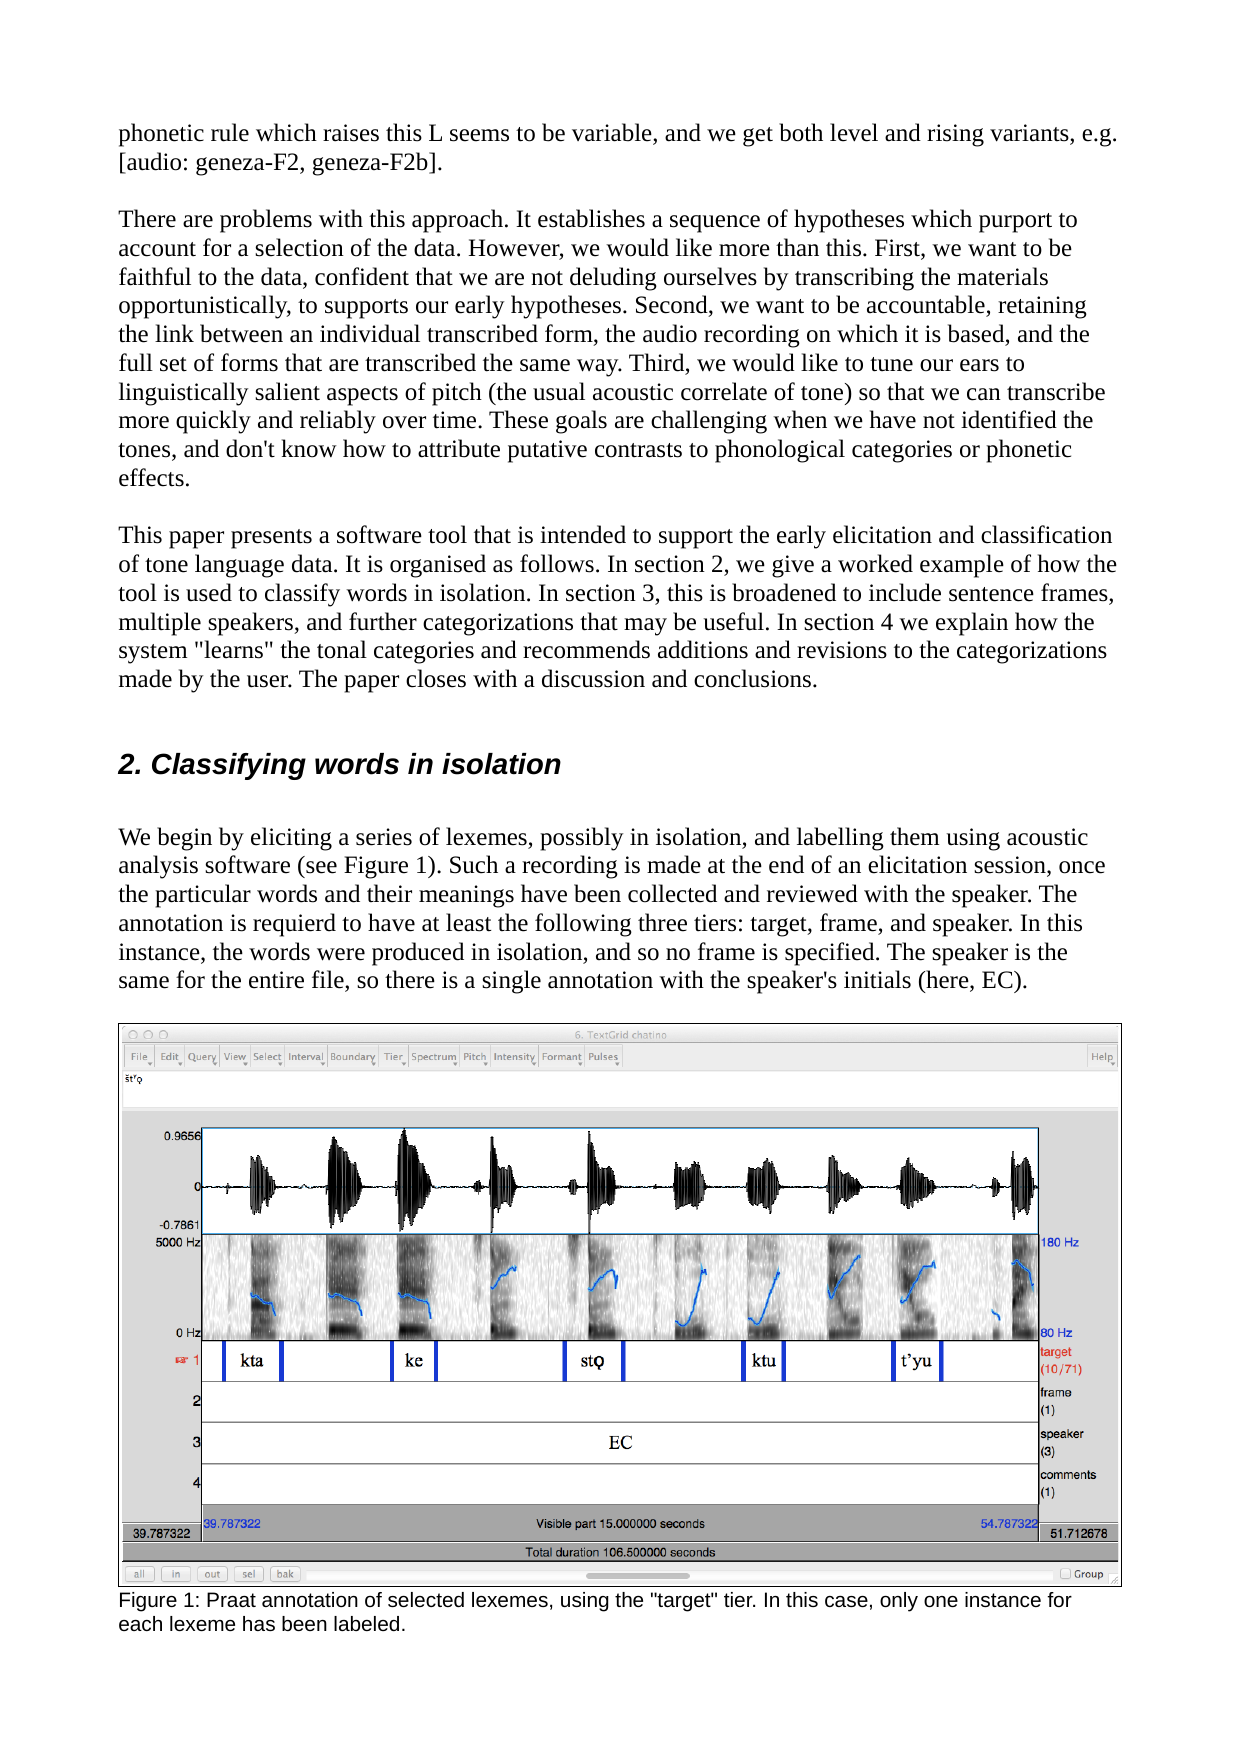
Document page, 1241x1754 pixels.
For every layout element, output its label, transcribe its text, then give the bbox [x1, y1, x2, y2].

picture [122, 1026, 1119, 1584]
subtitle 2. Classifying words in isolation [118, 747, 1122, 780]
text This paper presents a software tool that is intended to support the early elicitation and classification of tone language data. It is organised as follows. In section 2, we give a worked example of how the tool is used to classify words in isolation. In section 3, this is broadened to include sentence frames, multiple speakers, and further categorizations that may be useful. In section 4 we explain how the system "learns" the tonal categories and recommends additions and revisions to the categorizations made by the user. The paper closes with a discussion and conclusions. [118, 521, 1122, 693]
text [119, 1024, 1121, 1586]
text There are problems with this approach. It establishes a sequence of hypotheses which purport to account for a selection of the data. However, we would like more than this. First, we want to be faithful to the data, confident that we are not deluding ourselves by transcribing the materials opportunistically, to supports our early hypotheses. Second, we want to be accountable, retaining the link between an individual transcribed form, the audio recording on which it is based, and the full set of forms that are transcribed the same way. Third, we would like to tune our ears to linguistically salient aspects of pitch (the usual acoustic correlate of tone) so that we can transcribe more quickly and reliably over time. These goals are challenging when we have not identified the tones, and don't know how to attribute putative contrasts to phonological categories or phonetic effects. [118, 204, 1122, 492]
text phonetic rule which raises this L seems to be variable, and we get both level and rising variants, e.g. [audio: geneza-F2, geneza-F2b]. [118, 118, 1122, 176]
text Figure 1: Praat annotation of selected lexemes, using the "target" tier. In this case, only one instance for each lexeme has been labeled. [118, 1587, 1122, 1635]
text We begin by eliciting a series of lexemes, possibly in isolation, and labelling them using acoustic analysis software (see Figure 1). Such a recording is made at the end of an elicitation session, once the particular words and their meanings have been collected and reviewed with the speaker. The annotation is requierd to have at least the following three tiers: target, frame, and speaker. In this instance, the words were produced in isolation, and so no frame is specified. The speaker is the same for the entire file, so there is a single annotation with the speaker's initials (here, EC). [118, 822, 1122, 994]
